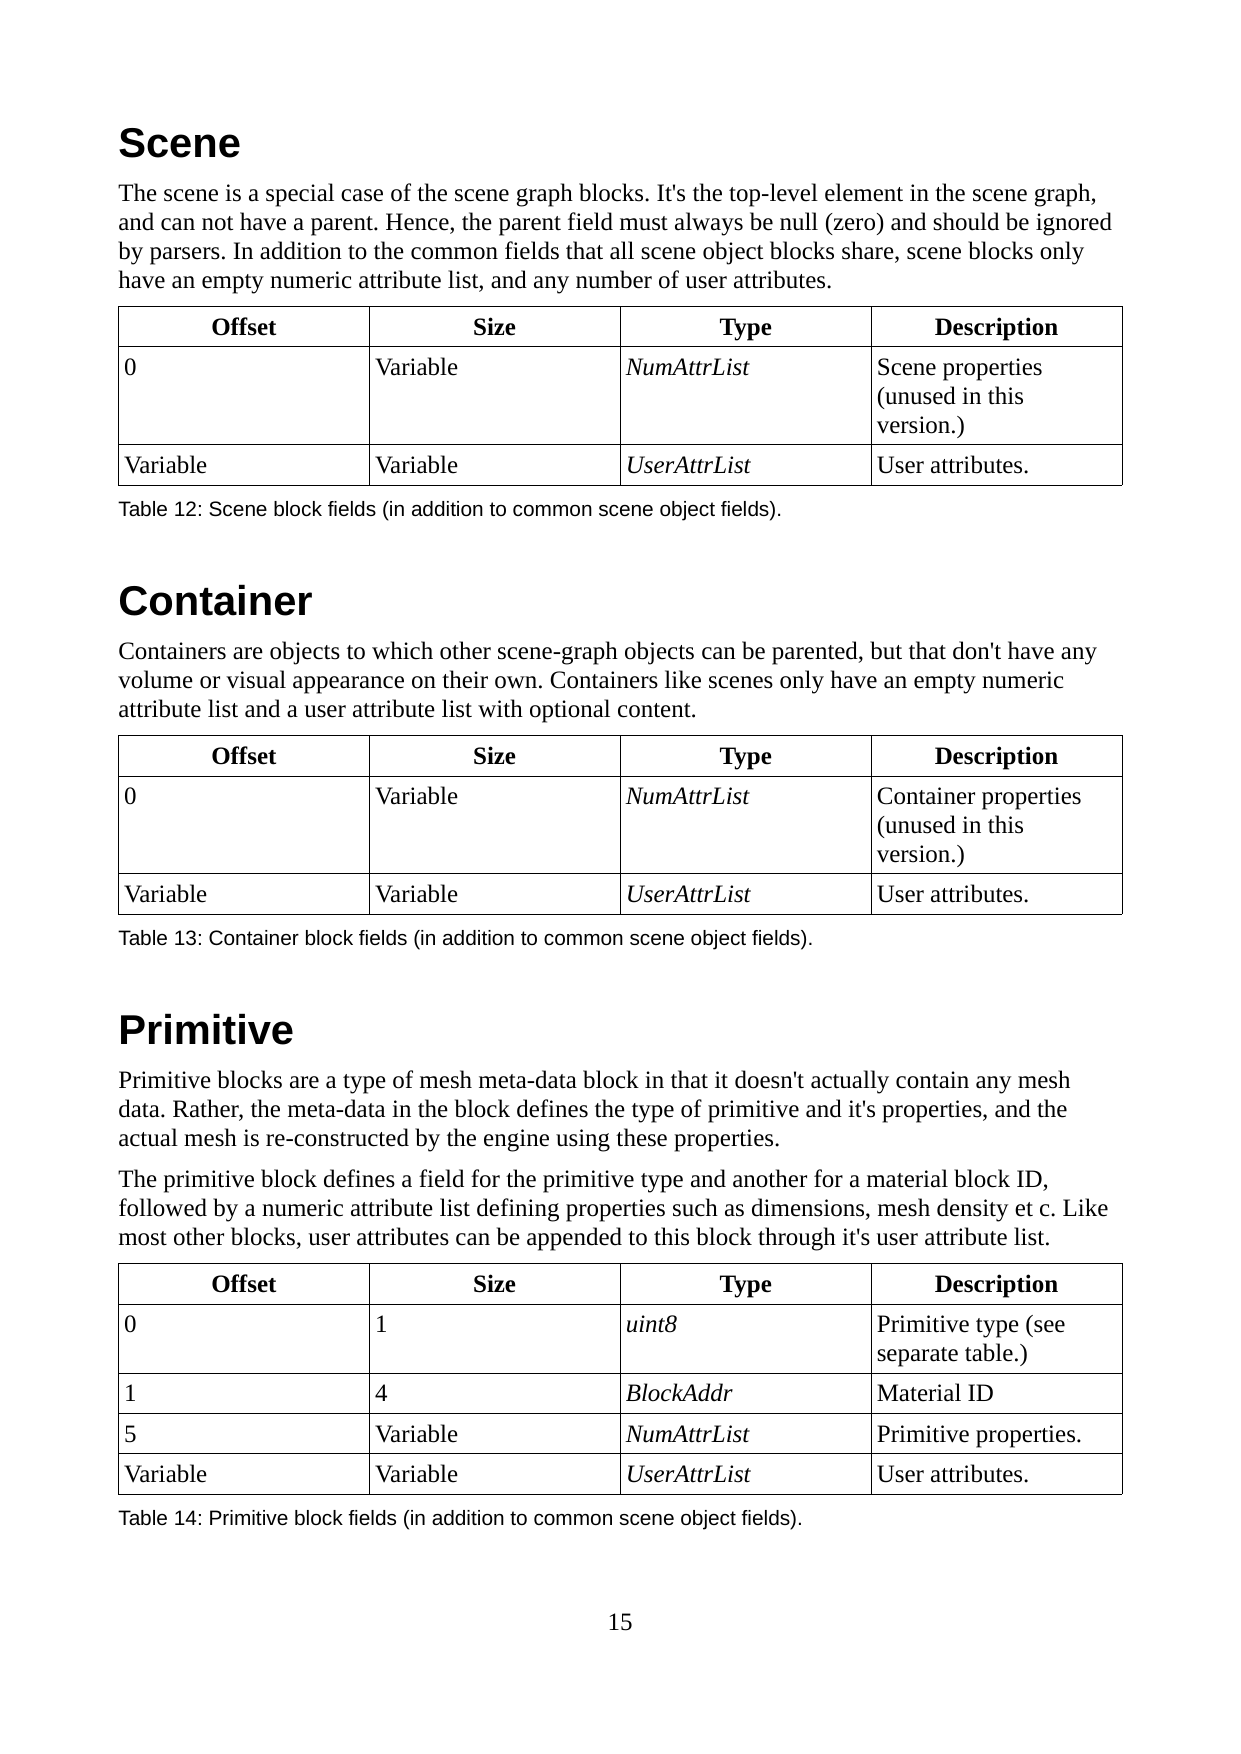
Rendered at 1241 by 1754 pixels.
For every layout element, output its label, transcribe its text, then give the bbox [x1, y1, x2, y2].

table_cell 1 [370, 1305, 620, 1372]
text Table 13: Container block fields (in addition to common scene object fields). [118, 926, 1122, 950]
table_header Size [370, 307, 620, 346]
table_cell 0 [119, 347, 369, 444]
subtitle Scene [118, 118, 1122, 166]
table_header Description [872, 736, 1122, 776]
table_cell uint8 [621, 1305, 871, 1372]
table_cell Scene properties (unused in this version.) [872, 347, 1122, 444]
table_cell NumAttrList [621, 347, 871, 444]
table_cell Variable [370, 874, 620, 914]
table_header Size [370, 736, 620, 776]
table_cell 4 [370, 1374, 620, 1413]
table_cell Container properties (unused in this version.) [872, 777, 1122, 873]
table_cell UserAttrList [621, 1454, 871, 1493]
table_cell User attributes. [872, 874, 1122, 914]
table_header Offset [119, 736, 369, 776]
table_cell Primitive properties. [872, 1414, 1122, 1453]
table_header Type [621, 1264, 871, 1303]
table_cell Variable [370, 777, 620, 873]
table_cell 0 [119, 1305, 369, 1372]
table_cell Variable [119, 1454, 369, 1493]
table_cell Material ID [872, 1374, 1122, 1413]
table_header Type [621, 736, 871, 776]
table_cell NumAttrList [621, 777, 871, 873]
table_cell Variable [119, 874, 369, 914]
text Containers are objects to which other scene-graph objects can be parented, but that don't have any volume or visual appearance on their own. Containers like scenes only have an empty numeric attribute list and a user attribute list with optional content. [118, 636, 1122, 723]
table_header Description [872, 1264, 1122, 1303]
text Table 12: Scene block fields (in addition to common scene object fields). [118, 497, 1122, 521]
table_cell Primitive type (see separate table.) [872, 1305, 1122, 1372]
table_cell Variable [370, 347, 620, 444]
table_header Size [370, 1264, 620, 1303]
table_cell UserAttrList [621, 874, 871, 914]
table_cell Variable [370, 1454, 620, 1493]
table_cell 0 [119, 777, 369, 873]
table_cell 5 [119, 1414, 369, 1453]
subtitle Primitive [118, 1005, 1122, 1053]
table_cell Variable [370, 445, 620, 484]
table_cell Variable [119, 445, 369, 484]
table_header Type [621, 307, 871, 346]
subtitle Container [118, 576, 1122, 624]
table_cell User attributes. [872, 1454, 1122, 1493]
table_header Description [872, 307, 1122, 346]
text Table 14: Primitive block fields (in addition to common scene object fields). [118, 1506, 1122, 1530]
table_header Offset [119, 307, 369, 346]
text The scene is a special case of the scene graph blocks. It's the top-level element in the scene graph, and can not have a parent. Hence, the parent field must always be null (zero) and should be ignored by parsers. In addition to the common fields that all scene object blocks share, scene blocks only have an empty numeric attribute list, and any number of user attributes. [118, 178, 1122, 293]
table_cell BlockAddr [621, 1374, 871, 1413]
table_cell NumAttrList [621, 1414, 871, 1453]
table_cell User attributes. [872, 445, 1122, 484]
table_cell 1 [119, 1374, 369, 1413]
table_cell UserAttrList [621, 445, 871, 484]
table_header Offset [119, 1264, 369, 1303]
text Primitive blocks are a type of mesh meta-data block in that it doesn't actually contain any mesh data. Rather, the meta-data in the block defines the type of primitive and it's properties, and the actual mesh is re-constructed by the engine using these properties. [118, 1066, 1122, 1152]
table_cell Variable [370, 1414, 620, 1453]
text The primitive block defines a field for the primitive type and another for a material block ID, followed by a numeric attribute list defining properties such as dimensions, mesh density et c. Like most other blocks, user attributes can be appended to this block through it's user attribute list. [118, 1164, 1122, 1251]
